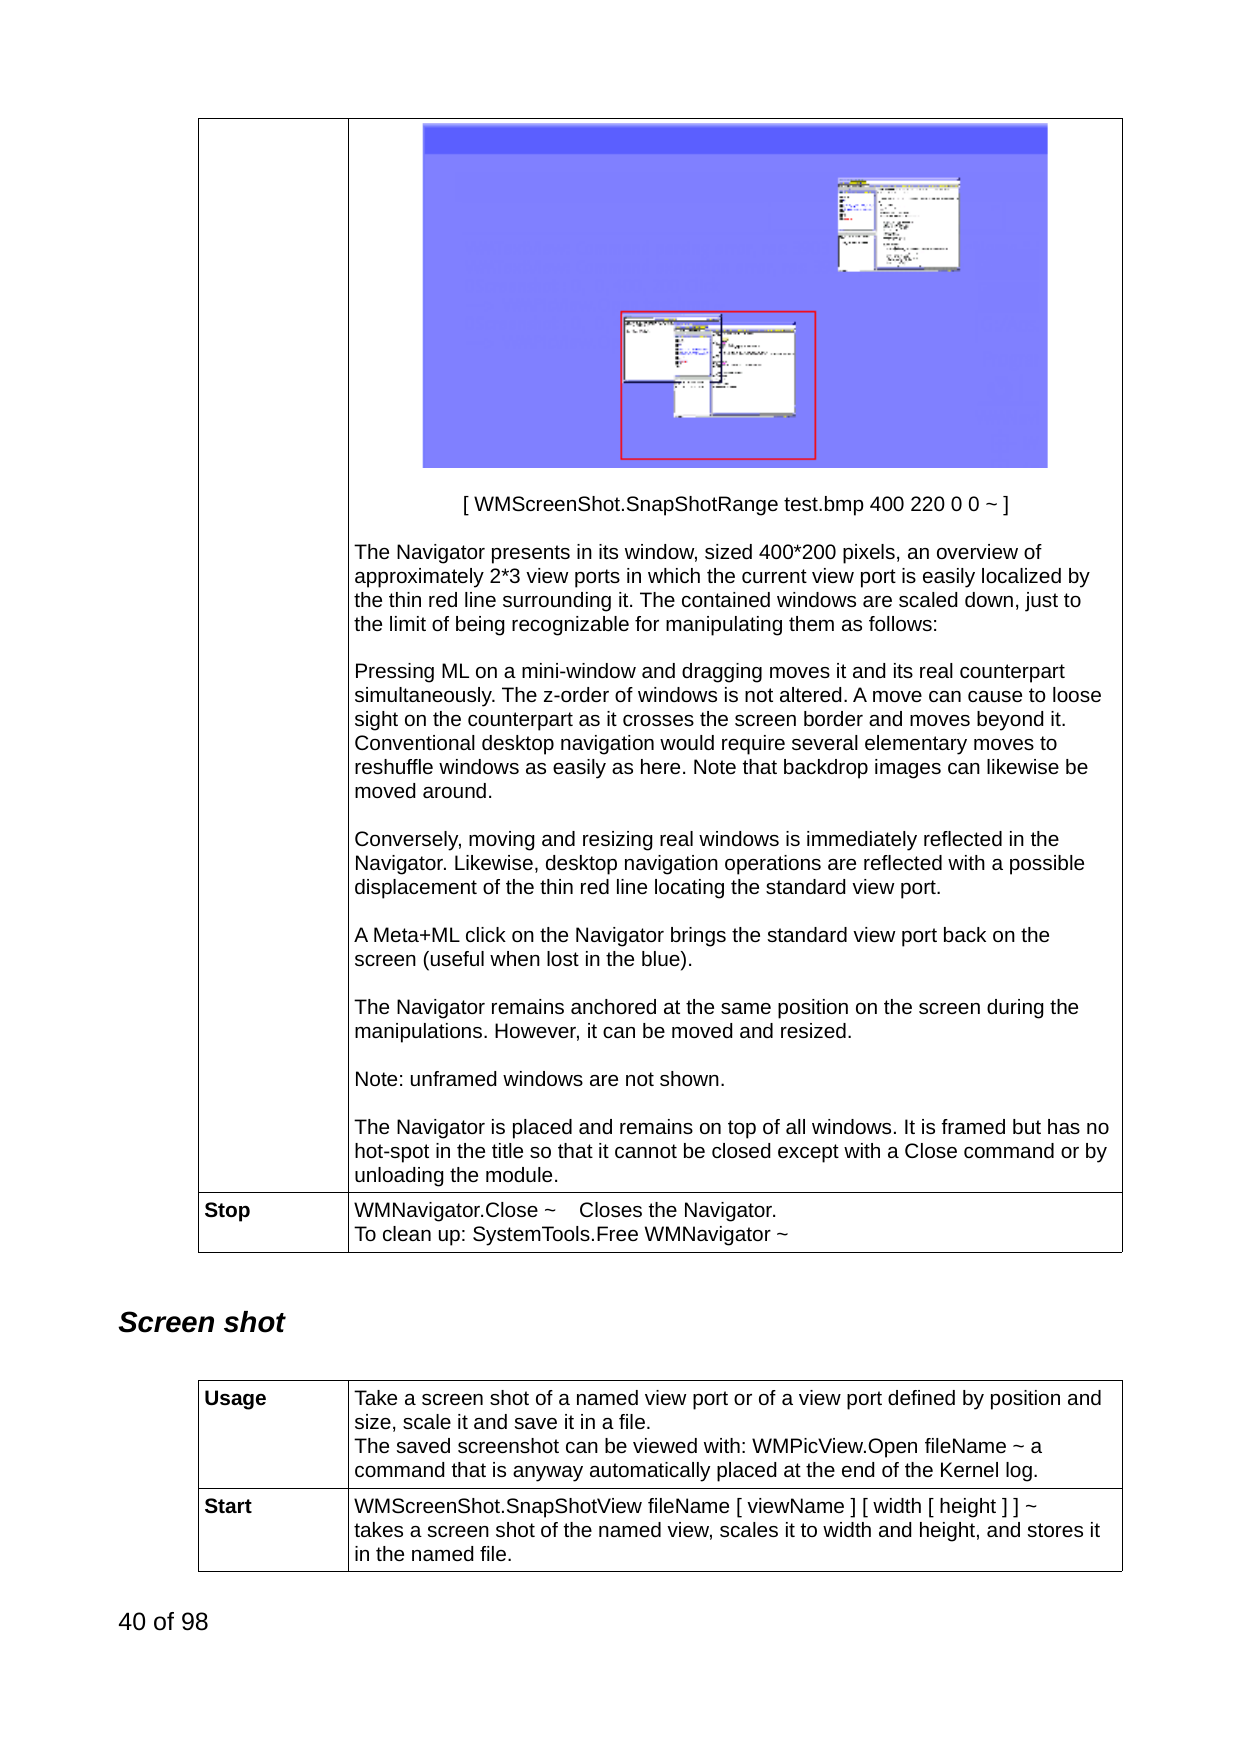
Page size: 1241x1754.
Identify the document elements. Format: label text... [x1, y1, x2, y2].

table_cell [199, 119, 348, 1192]
table_cell WMNavigator.Close ~ Closes the Navigator. To clean up: SystemTools.Free WMNavigator ~ [349, 1193, 1122, 1252]
subtitle Screen shot [118, 1306, 1122, 1339]
table_cell WMScreenShot.SnapShotView fileName [ viewName ] [ width [ height ] ] ~ takes a screen shot of the named view, scales it to width and height, and stores it in the named file. [349, 1489, 1122, 1571]
picture [422, 123, 1048, 468]
table_header Usage [199, 1381, 348, 1488]
table_cell Stop [199, 1193, 348, 1252]
table_header Take a screen shot of a named view port or of a view port defined by position and size, scale it and save it in a file. The saved screenshot can be viewed with: WMPicView.Open fileName ~ a command that is anyway automatically placed at the end of the Kernel log. [349, 1381, 1122, 1488]
table_cell Start [199, 1489, 348, 1571]
table_cell [ WMScreenShot.SnapShotRange test.bmp 400 220 0 0 ~ ] The Navigator presents in its window, sized 400*200 pixels, an overview of approximately 2*3 view ports in which the current view port is easily localized by the thin red line surrounding it. The contained windows are scaled down, just to the limit of being recognizable for manipulating them as follows: Pressing ML on a mini-window and dragging moves it and its real counterpart simultaneously. The z-order of windows is not altered. A move can cause to loose sight on the counterpart as it crosses the screen border and moves beyond it. Conventional desktop navigation would require several elementary moves to reshuffle windows as easily as here. Note that backdrop images can likewise be moved around. Conversely, moving and resizing real windows is immediately reflected in the Navigator. Likewise, desktop navigation operations are reflected with a possible displacement of the thin red line locating the standard view port. A Meta+ML click on the Navigator brings the standard view port back on the screen (useful when lost in the blue). The Navigator remains anchored at the same position on the screen during the manipulations. However, it can be moved and resized. Note: unframed windows are not shown. The Navigator is placed and remains on top of all windows. It is framed but has no hot-spot in the title so that it cannot be closed except with a Close command or by unloading the module. [349, 119, 1122, 1192]
